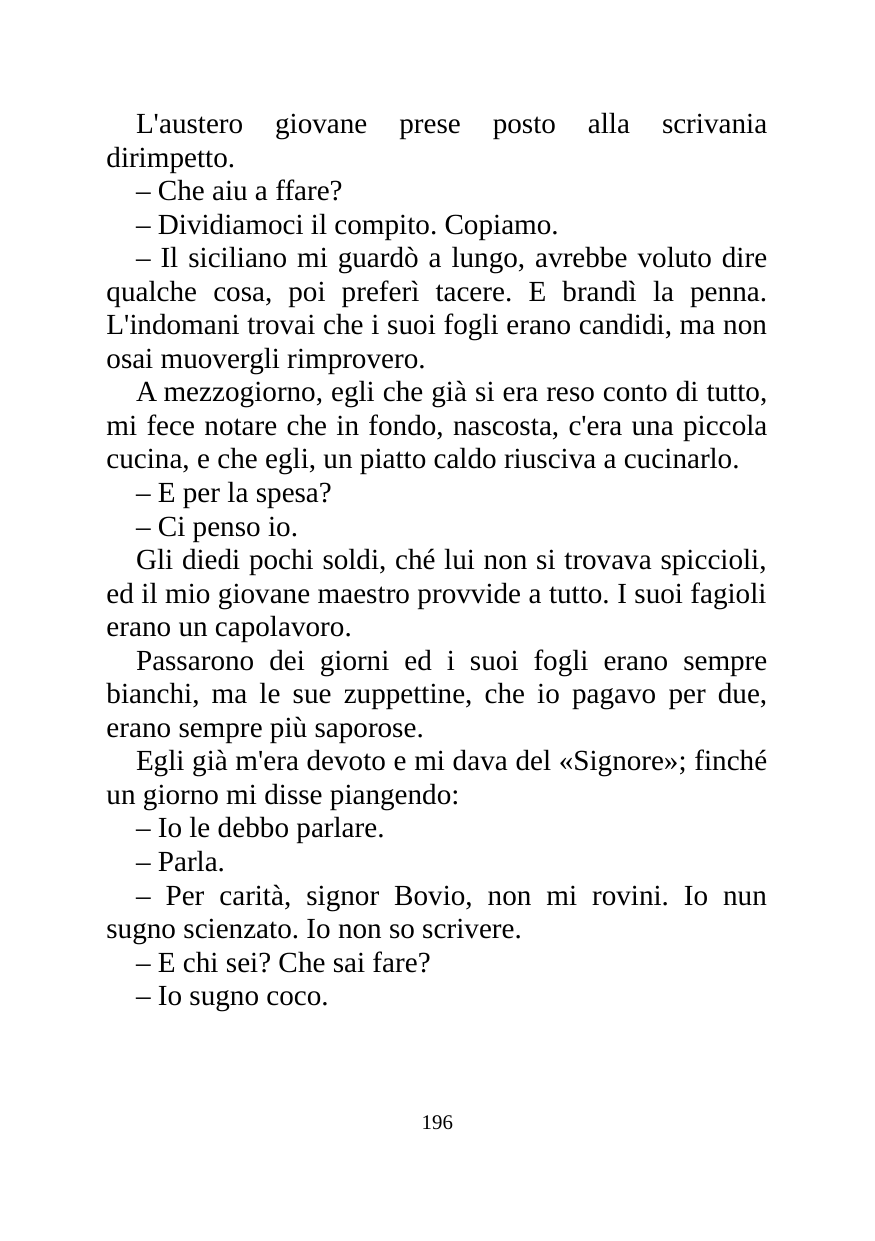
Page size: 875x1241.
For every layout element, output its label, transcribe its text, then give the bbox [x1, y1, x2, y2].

text – E per la spesa? [106, 475, 768, 509]
text Gli diedi pochi soldi, ché lui non si trovava spiccioli, ed il mio giovane maestro provvide a tutto. I suoi fagioli erano un capolavoro. [106, 542, 768, 643]
text Passarono dei giorni ed i suoi fogli erano sempre bianchi, ma le sue zuppettine, che io pagavo per due, erano sempre più saporose. [106, 643, 768, 743]
text – E chi sei? Che sai fare? [106, 945, 768, 978]
text – Dividiamoci il compito. Copiamo. [106, 207, 768, 240]
text – Che aiu a ffare? [106, 173, 768, 207]
text – Io sugno coco. [106, 978, 768, 1012]
text A mezzogiorno, egli che già si era reso conto di tutto, mi fece notare che in fondo, nascosta, c'era una piccola cucina, e che egli, un piatto caldo riusciva a cucinarlo. [106, 374, 768, 475]
text Egli già m'era devoto e mi dava del «Signore»; finché un giorno mi disse piangendo: [106, 743, 768, 811]
text – Per carità, signor Bovio, non mi rovini. Io nun sugno scienzato. Io non so scrivere. [106, 878, 768, 945]
text – Parla. [106, 844, 768, 878]
text – Io le debbo parlare. [106, 811, 768, 844]
text – Ci penso io. [106, 509, 768, 542]
text L'austero giovane prese posto alla scrivania dirimpetto. [106, 106, 768, 173]
text – Il siciliano mi guardò a lungo, avrebbe voluto dire qualche cosa, poi preferì tacere. E brandì la penna. L'indomani trovai che i suoi fogli erano candidi, ma non osai muovergli rimprovero. [106, 240, 768, 374]
